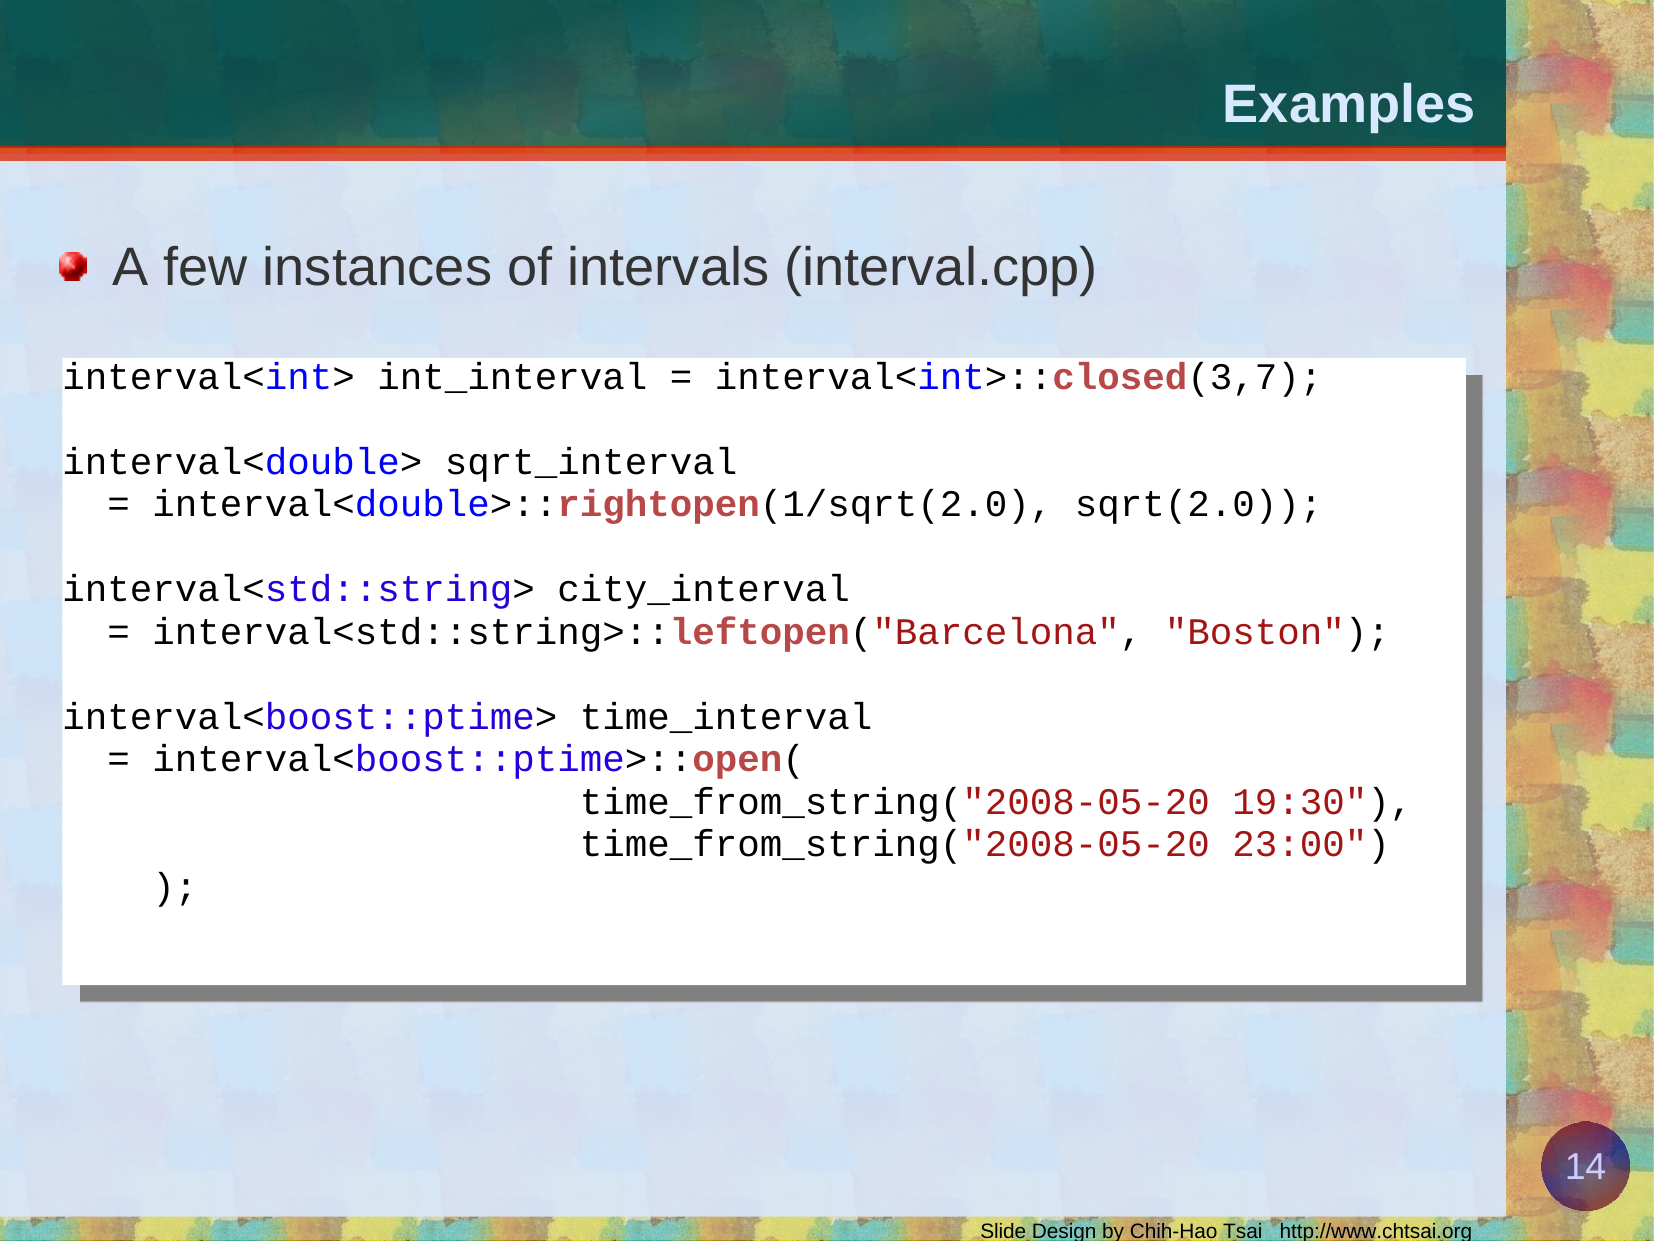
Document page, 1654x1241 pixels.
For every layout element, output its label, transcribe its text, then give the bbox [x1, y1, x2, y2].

title Examples [29, 59, 1477, 148]
list A few instances of intervals (interval.cpp) [59, 236, 1418, 322]
text_box interval<int> int_interval = interval<int>::closed(3,7); interval<double> sqrt_interval = interval<double>::rightopen(1/sqrt(2.0), sqrt(2.0)); interval<std::string> city_interval = interval<std::string>::leftopen("Barcelona", "Boston"); interval<boost::ptime> time_interval = interval<boost::ptime>::open( time_from_string("2008-05-20 19:30"), time_from_string("2008-05-20 23:00") ); [62, 357, 1466, 986]
